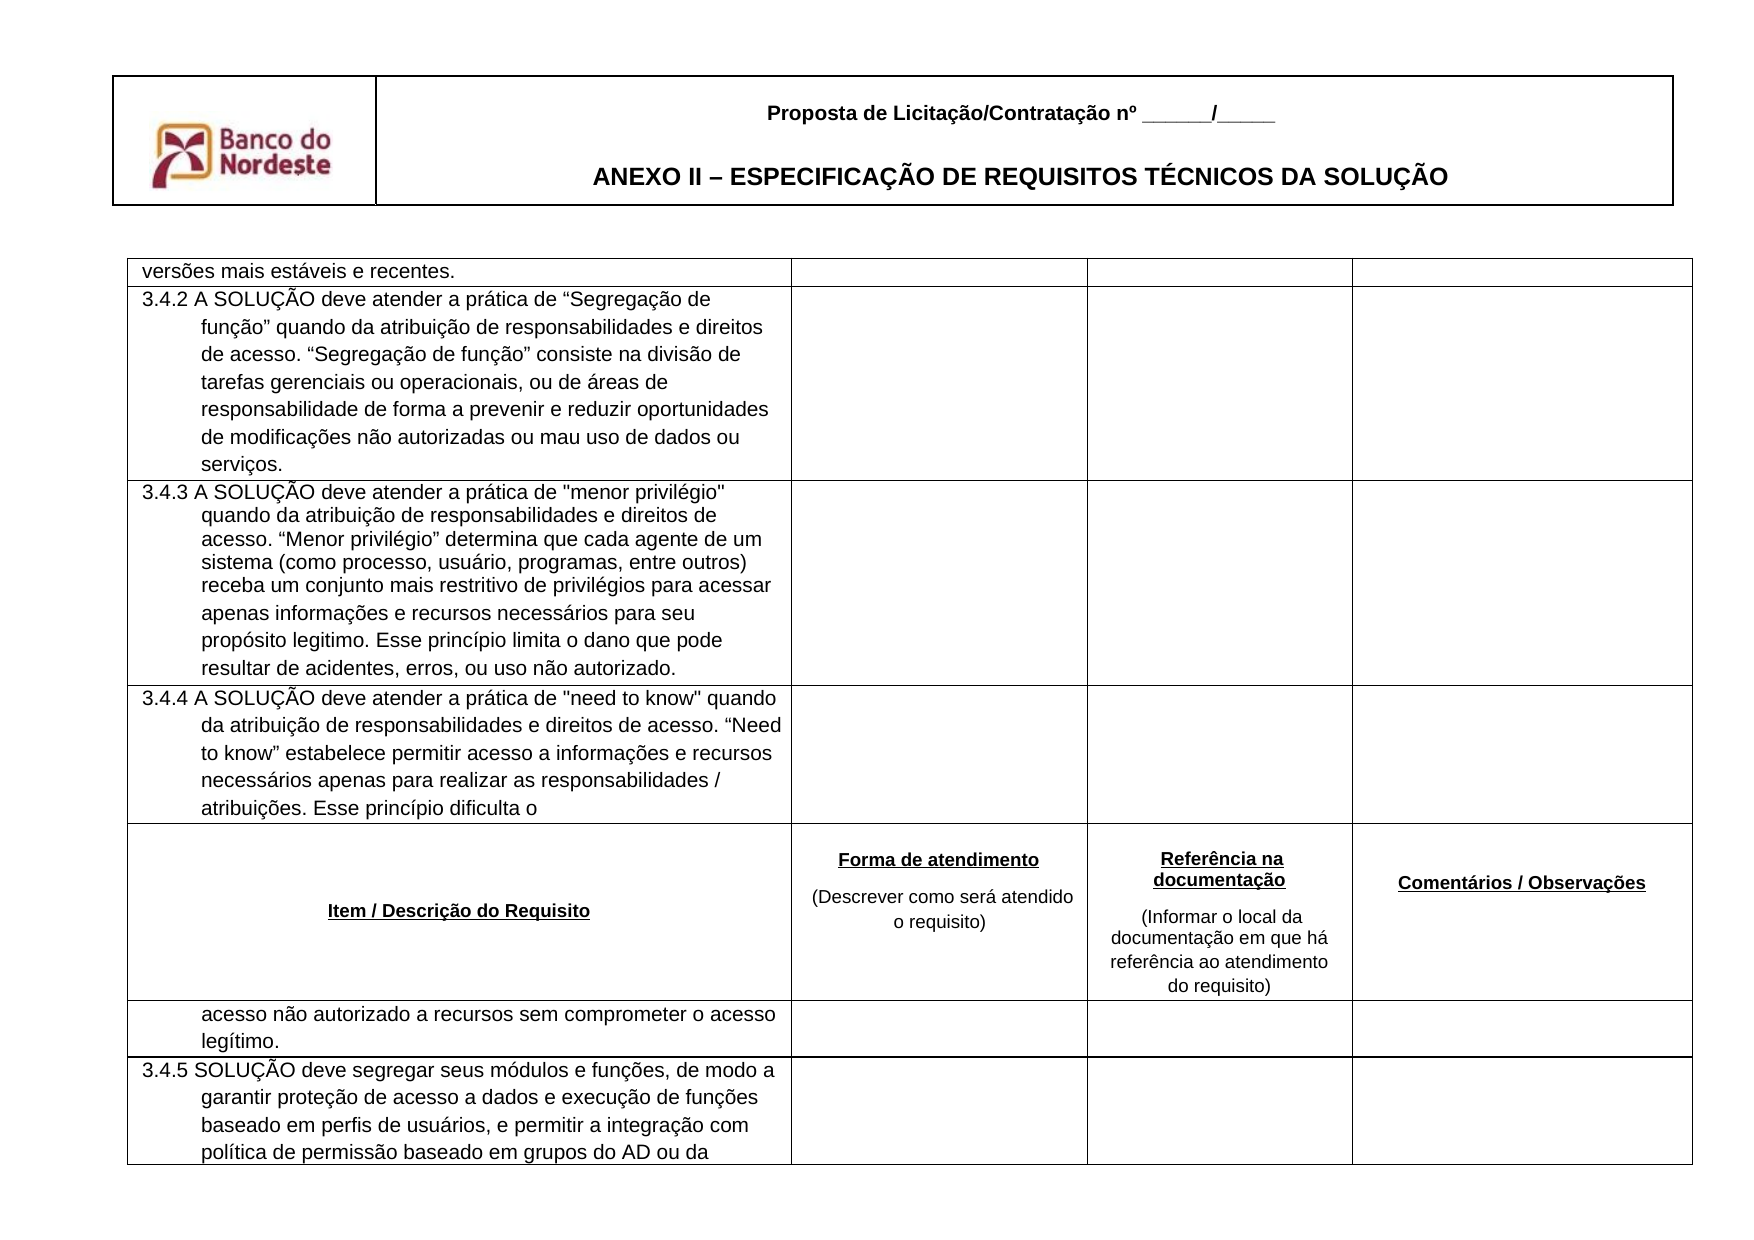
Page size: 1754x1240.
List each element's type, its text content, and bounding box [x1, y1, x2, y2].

table_cell 3.4.4 A SOLUÇÃO deve atender a prática de "need to know" quando da atribuição de responsabilidades e direitos de acesso. “Need to know” estabelece permitir acesso a informações e recursos necessários apenas para realizar as responsabilidades / atribuições. Esse princípio dificulta o [128, 686, 791, 823]
table_cell [792, 287, 1087, 479]
table_cell [1088, 259, 1352, 286]
table_cell 3.4.3 A SOLUÇÃO deve atender a prática de "menor privilégio" quando da atribuição de responsabilidades e direitos de acesso. “Menor privilégio” determina que cada agente de um sistema (como processo, usuário, programas, entre outros) receba um conjunto mais restritivo de privilégios para acessar apenas informações e recursos necessários para seu propósito legitimo. Esse princípio limita o dano que pode resultar de acidentes, erros, ou uso não autorizado. [128, 481, 791, 685]
table_cell Forma de atendimento (Descrever como será atendido o requisito) [792, 824, 1087, 1000]
table_cell [1353, 1001, 1692, 1056]
table_cell 3.4.2 A SOLUÇÃO deve atender a prática de “Segregação de função” quando da atribuição de responsabilidades e direitos de acesso. “Segregação de função” consiste na divisão de tarefas gerenciais ou operacionais, ou de áreas de responsabilidade de forma a prevenir e reduzir oportunidades de modificações não autorizadas ou mau uso de dados ou serviços. [128, 287, 791, 479]
table_cell [792, 259, 1087, 286]
table_cell acesso não autorizado a recursos sem comprometer o acesso legítimo. [128, 1001, 791, 1056]
table_cell [792, 686, 1087, 823]
table_cell Referência na documentação (Informar o local da documentação em que há referência ao atendimento do requisito) [1088, 824, 1352, 1000]
table_cell [1353, 259, 1692, 286]
table_cell [1088, 481, 1352, 685]
table_cell [1353, 481, 1692, 685]
table_cell versões mais estáveis e recentes. [128, 259, 791, 286]
table_cell [792, 1058, 1087, 1164]
table_cell [792, 1001, 1087, 1056]
table_cell 3.4.5 SOLUÇÃO deve segregar seus módulos e funções, de modo a garantir proteção de acesso a dados e execução de funções baseado em perfis de usuários, e permitir a integração com política de permissão baseado em grupos do AD ou da [128, 1058, 791, 1164]
table_cell [1088, 1058, 1352, 1164]
table_cell [792, 481, 1087, 685]
table_cell [1353, 1058, 1692, 1164]
table_cell Comentários / Observações [1353, 824, 1692, 1000]
table_cell Item / Descrição do Requisito [128, 824, 791, 1000]
table_cell [1353, 686, 1692, 823]
table_cell [1088, 287, 1352, 479]
table_cell [1353, 287, 1692, 479]
table_cell [1088, 1001, 1352, 1056]
table_cell [1088, 686, 1352, 823]
